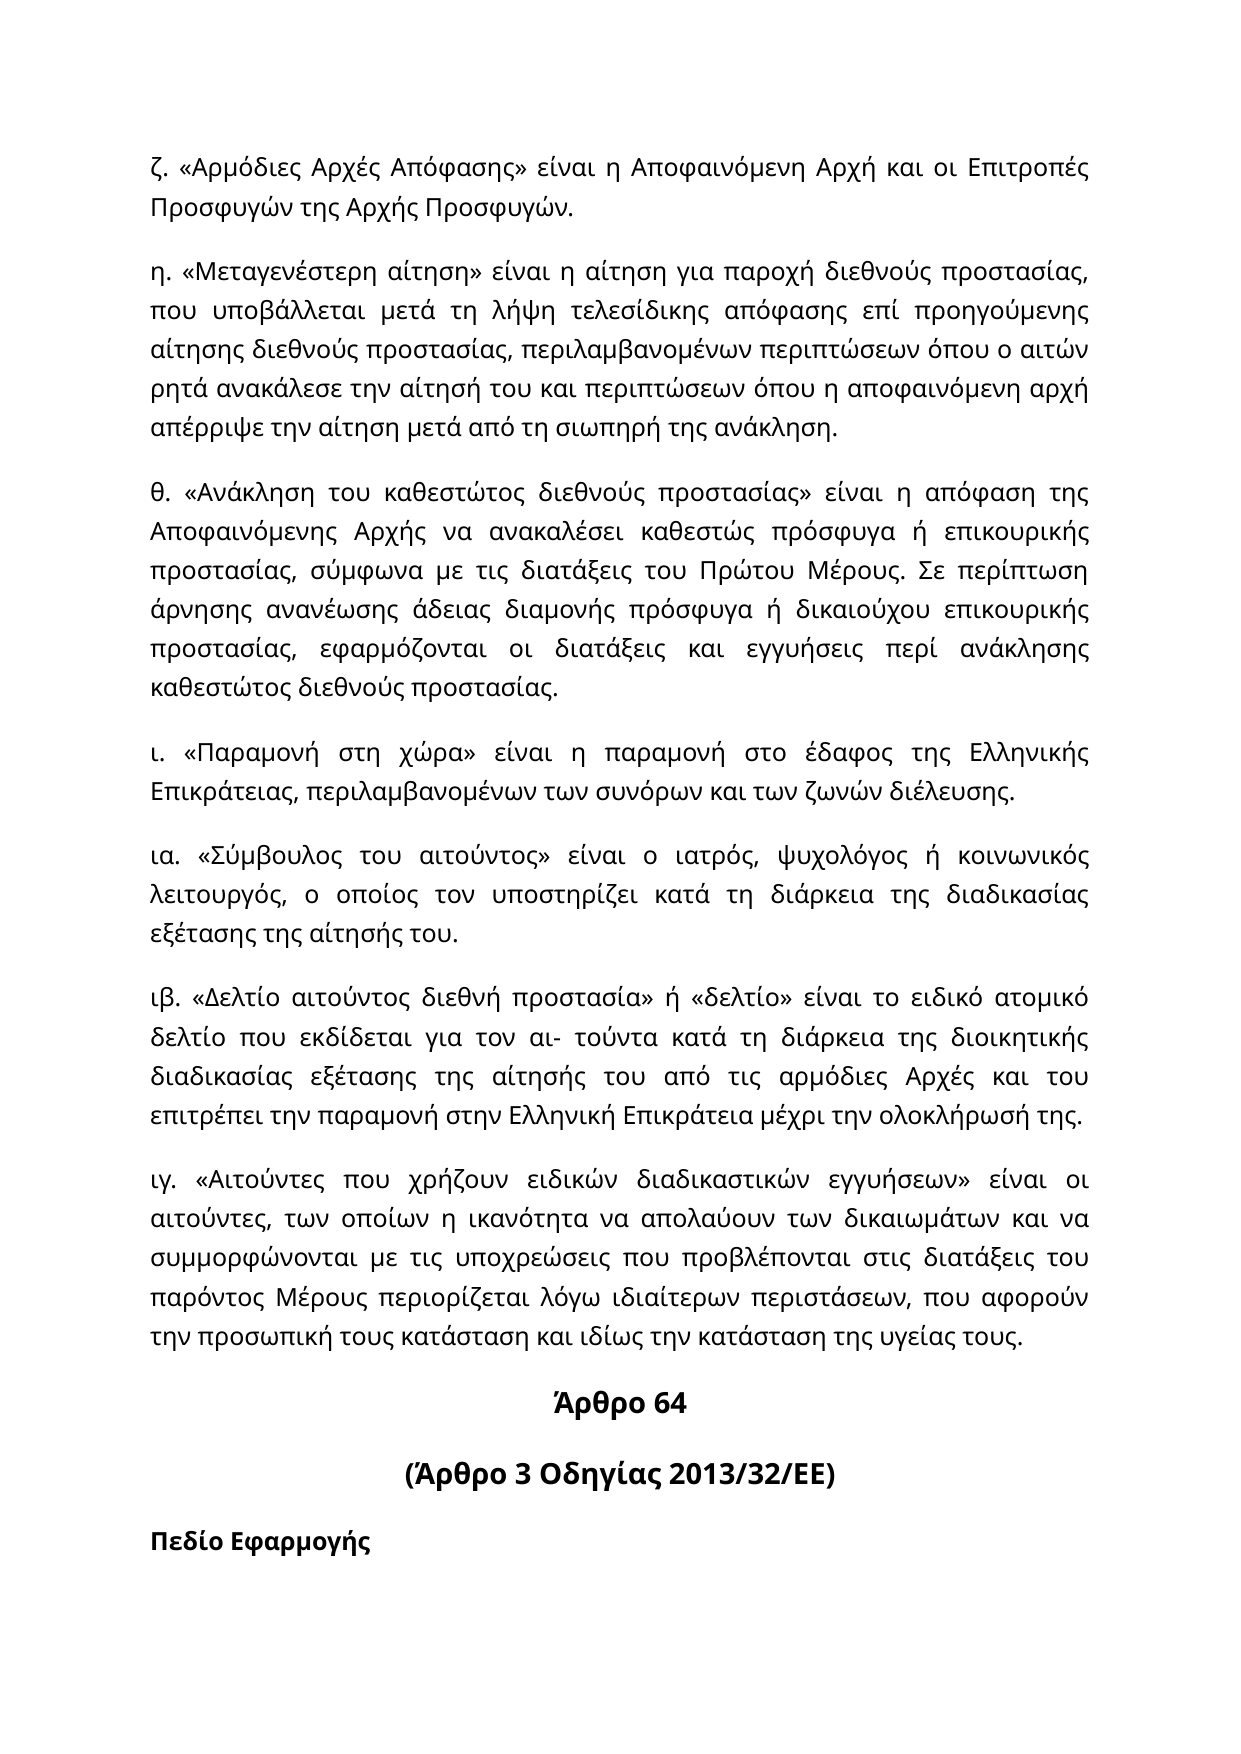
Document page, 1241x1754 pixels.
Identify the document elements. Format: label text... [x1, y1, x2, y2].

text Πεδίο Εφαρμογής [150, 1524, 1090, 1558]
subtitle (Άρθρο 3 Οδηγίας 2013/32/ΕΕ) [150, 1453, 1090, 1493]
text ιβ. «Δελτίο αιτούντος διεθνή προστασία» ή «δελτίο» είναι το ειδικό ατομικό δελτίο που εκδίδεται για τον αι- τούντα κατά τη διάρκεια της διοικητικής διαδικασίας εξέτασης της αίτησής του από τις αρμόδιες Αρχές και του επιτρέπει την παραμονή στην Ελληνική Επικράτεια μέχρι την ολοκλήρωσή της. [150, 980, 1090, 1132]
text ζ. «Αρμόδιες Αρχές Απόφασης» είναι η Αποφαινόμενη Αρχή και οι Επιτροπές Προσφυγών της Αρχής Προσφυγών. [150, 150, 1090, 223]
text ι. «Παραμονή στη χώρα» είναι η παραμονή στο έδαφος της Ελληνικής Επικράτειας, περιλαμβανομένων των συνόρων και των ζωνών διέλευσης. [150, 734, 1090, 807]
text ια. «Σύμβουλος του αιτούντος» είναι ο ιατρός, ψυχολόγος ή κοινωνικός λειτουργός, ο οποίος τον υποστηρίζει κατά τη διάρκεια της διαδικασίας εξέτασης της αίτησής του. [150, 837, 1090, 950]
subtitle Άρθρο 64 [150, 1382, 1090, 1422]
text η. «Μεταγενέστερη αίτηση» είναι η αίτηση για παροχή διεθνούς προστασίας, που υποβάλλεται μετά τη λήψη τελεσίδικης απόφασης επί προηγούμενης αίτησης διεθνούς προστασίας, περιλαμβανομένων περιπτώσεων όπου ο αιτών ρητά ανακάλεσε την αίτησή του και περιπτώσεων όπου η αποφαινόμενη αρχή απέρριψε την αίτηση μετά από τη σιωπηρή της ανάκληση. [150, 253, 1090, 444]
text θ. «Ανάκληση του καθεστώτος διεθνούς προστασίας» είναι η απόφαση της Αποφαινόμενης Αρχής να ανακαλέσει καθεστώς πρόσφυγα ή επικουρικής προστασίας, σύμφωνα με τις διατάξεις του Πρώτου Μέρους. Σε περίπτωση άρνησης ανανέωσης άδειας διαμονής πρόσφυγα ή δικαιούχου επικουρικής προστασίας, εφαρμόζονται οι διατάξεις και εγγυήσεις περί ανάκλησης καθεστώτος διεθνούς προστασίας. [150, 474, 1090, 704]
text ιγ. «Αιτούντες που χρήζουν ειδικών διαδικαστικών εγγυήσεων» είναι οι αιτούντες, των οποίων η ικανότητα να απολαύουν των δικαιωμάτων και να συμμορφώνονται με τις υποχρεώσεις που προβλέπονται στις διατάξεις του παρόντος Μέρους περιορίζεται λόγω ιδιαίτερων περιστάσεων, που αφορούν την προσωπική τους κατάσταση και ιδίως την κατάσταση της υγείας τους. [150, 1162, 1090, 1352]
